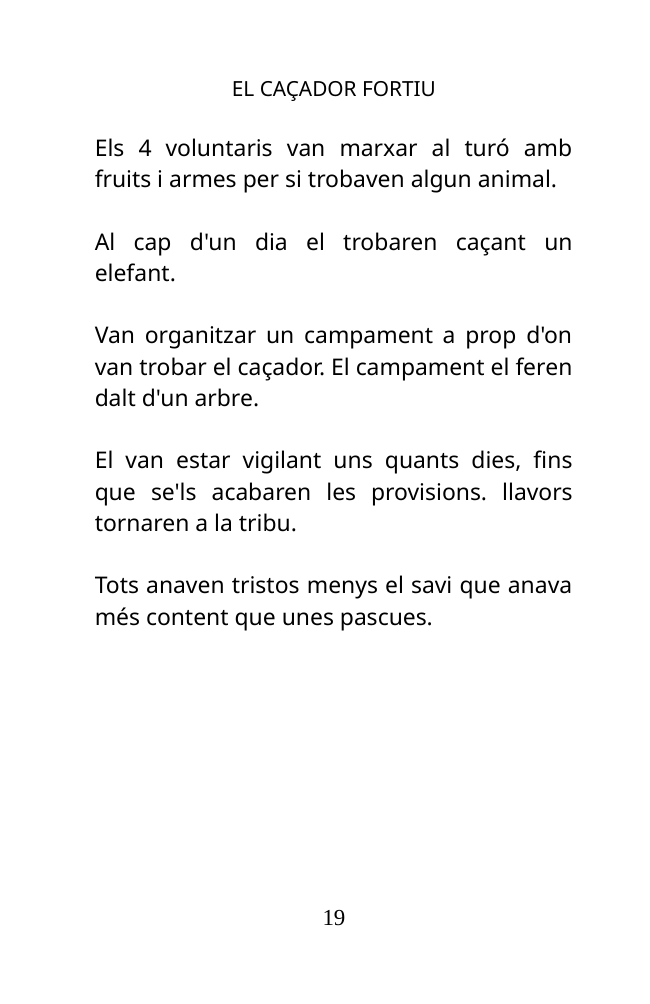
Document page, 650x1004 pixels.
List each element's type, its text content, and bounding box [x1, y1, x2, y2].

text Els 4 voluntaris van marxar al turó amb fruits i armes per si trobaven algun animal. [94, 132, 573, 194]
text Al cap d'un dia el trobaren caçant un elefant. [94, 226, 573, 288]
text Van organitzar un campament a prop d'on van trobar el caçador. El campament el feren dalt d'un arbre. [94, 319, 573, 413]
text Tots anaven tristos menys el savi que anava més content que unes pascues. [94, 569, 573, 632]
text El van estar vigilant uns quants dies, fins que se'ls acabaren les provisions. llavors tornaren a la tribu. [94, 444, 573, 538]
